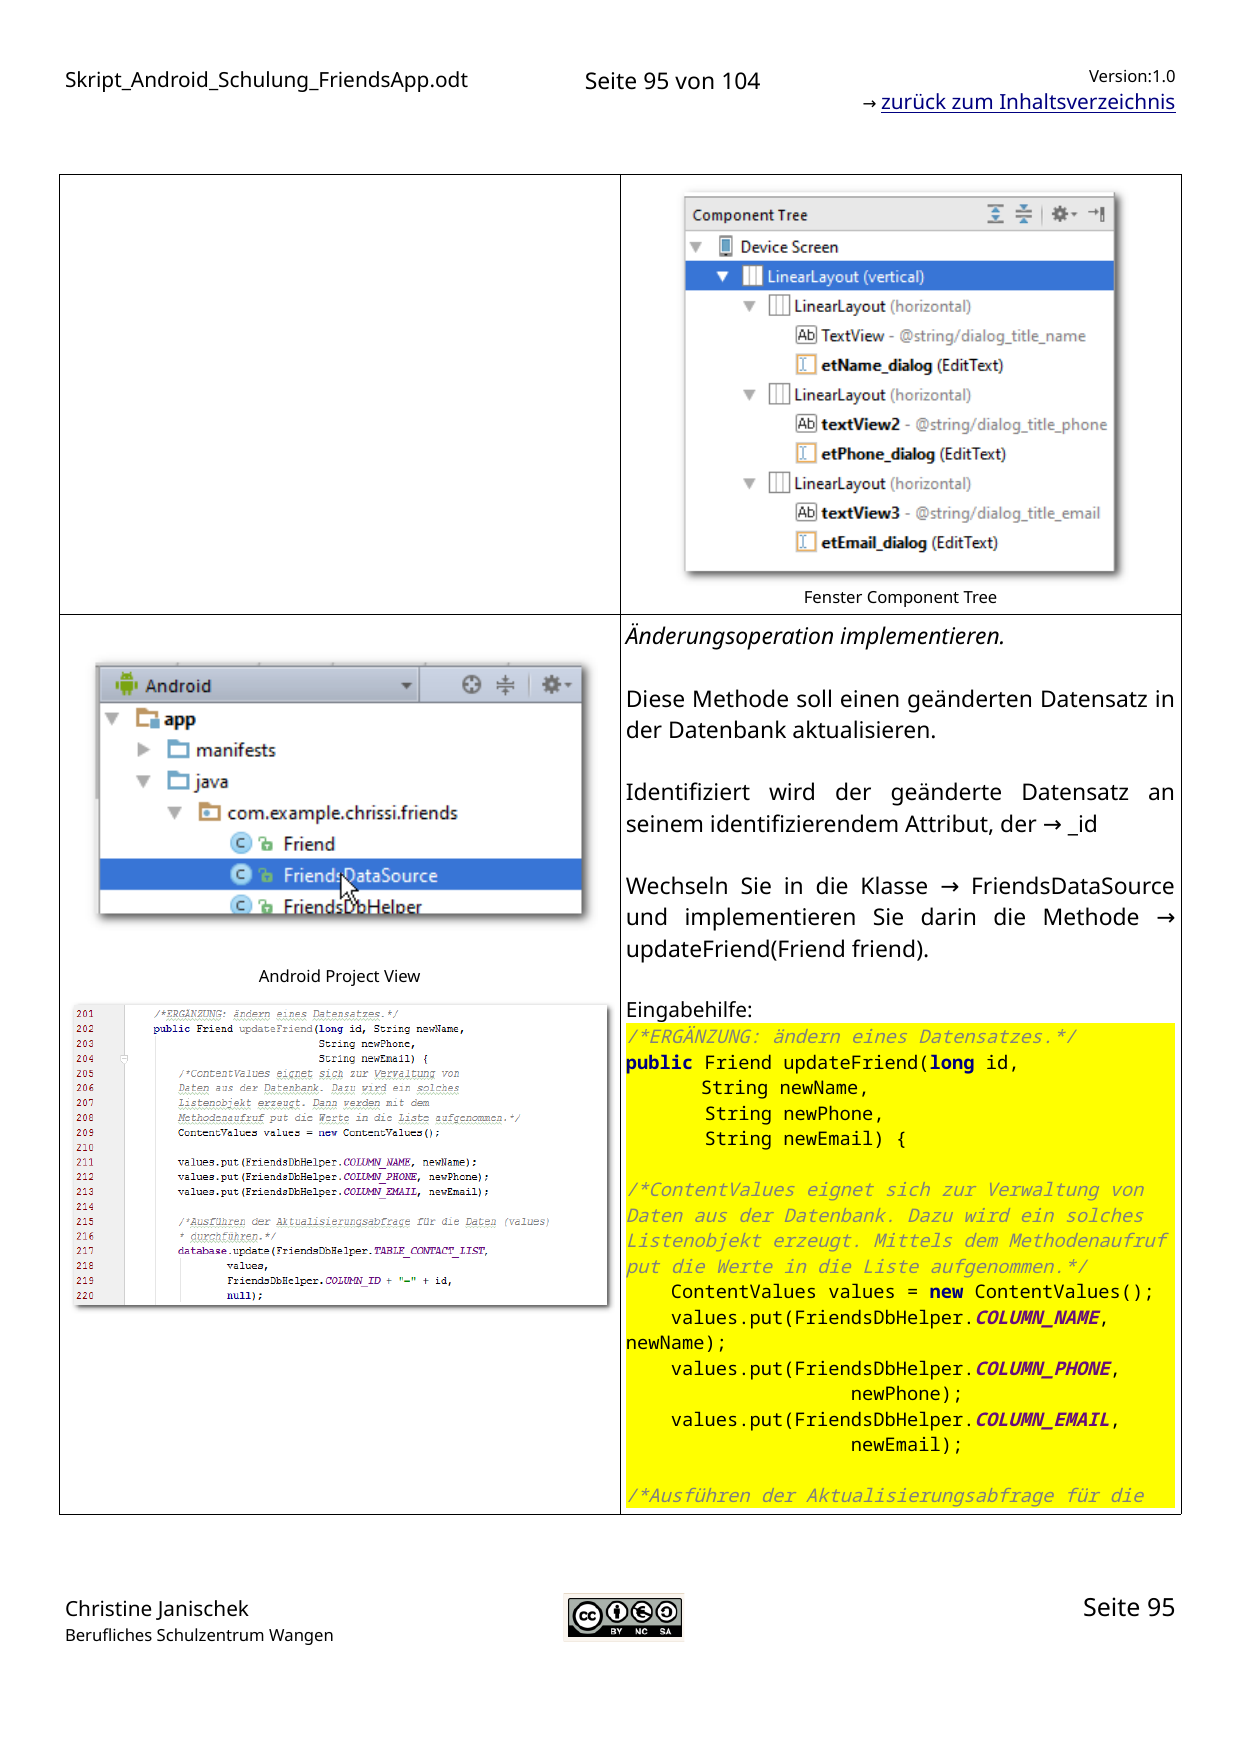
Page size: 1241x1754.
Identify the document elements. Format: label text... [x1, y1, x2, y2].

table_cell Fenster Component Tree [621, 175, 1181, 614]
picture [81, 647, 599, 931]
table_cell Änderungsoperation implementieren. Diese Methode soll einen geänderten Datensatz in der Datenbank aktualisieren. Identifiziert wird der geänderte Datensatz an seinem identifizierendem Attribut, der → _id Wechseln Sie in die Klasse → FriendsDataSource und implementieren Sie darin die Methode → updateFriend(Friend friend). Eingabehilfe: /*ERGÄNZUNG: ändern eines Datensatzes.*/ public Friend updateFriend(long id, String newName, String newPhone, String newEmail) { /*ContentValues eignet sich zur Verwaltung von Daten aus der Datenbank. Dazu wird ein solches Listenobjekt erzeugt. Mittels dem Methodenaufruf put die Werte in die Liste aufgenommen.*/ ContentValues values = new ContentValues(); values.put(FriendsDbHelper.COLUMN_NAME, newName); values.put(FriendsDbHelper.COLUMN_PHONE, newPhone); values.put(FriendsDbHelper.COLUMN_EMAIL, newEmail); /*Ausführen der Aktualisierungsabfrage für die [621, 615, 1181, 1514]
table_cell Android Project View [60, 615, 620, 1514]
table_cell [60, 175, 620, 614]
picture [65, 996, 615, 1314]
picture [563, 1592, 685, 1642]
picture [671, 179, 1130, 586]
